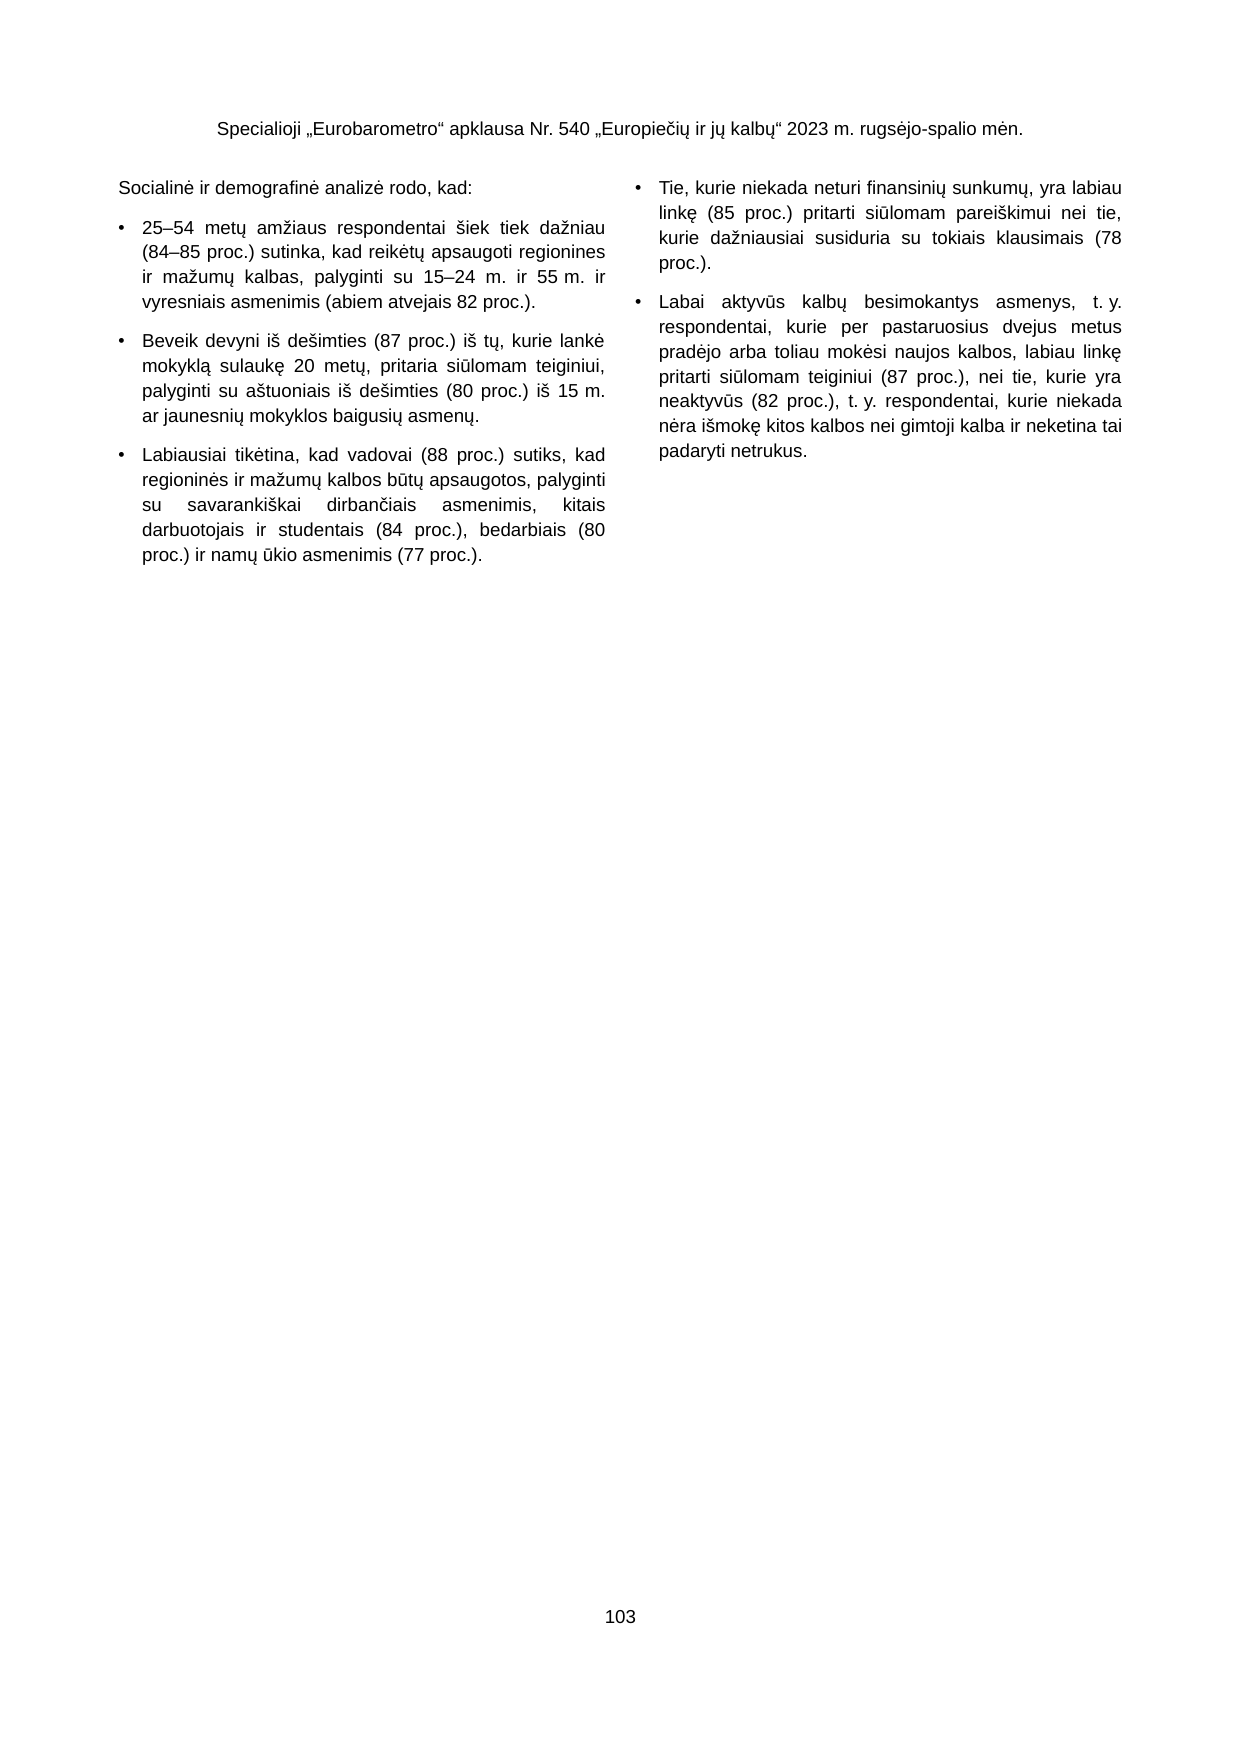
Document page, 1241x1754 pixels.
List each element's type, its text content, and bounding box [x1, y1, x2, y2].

list 25–54 metų amžiaus respondentai šiek tiek dažniau (84–85 proc.) sutinka, kad reikėtų apsaugoti regionines ir mažumų kalbas, palyginti su 15–24 m. ir 55 m. ir vyresniais asmenimis (abiem atvejais 82 proc.). [118, 216, 605, 312]
list Labiausiai tikėtina, kad vadovai (88 proc.) sutiks, kad regioninės ir mažumų kalbos būtų apsaugotos, palyginti su savarankiškai dirbančiais asmenimis, kitais darbuotojais ir studentais (84 proc.), bedarbiais (80 proc.) ir namų ūkio asmenimis (77 proc.). [118, 444, 605, 565]
text Socialinė ir demografinė analizė rodo, kad: [118, 177, 605, 199]
list Tie, kurie niekada neturi finansinių sunkumų, yra labiau linkę (85 proc.) pritarti siūlomam pareiškimui nei tie, kurie dažniausiai susiduria su tokiais klausimais (78 proc.). [635, 177, 1122, 273]
list Labai aktyvūs kalbų besimokantys asmenys, t. y. respondentai, kurie per pastaruosius dvejus metus pradėjo arba toliau mokėsi naujos kalbos, labiau linkę pritarti siūlomam teiginiui (87 proc.), nei tie, kurie yra neaktyvūs (82 proc.), t. y. respondentai, kurie niekada nėra išmokę kitos kalbos nei gimtoji kalba ir neketina tai padaryti netrukus. [635, 291, 1122, 461]
list Beveik devyni iš dešimties (87 proc.) iš tų, kurie lankė mokyklą sulaukę 20 metų, pritaria siūlomam teiginiui, palyginti su aštuoniais iš dešimties (80 proc.) iš 15 m. ar jaunesnių mokyklos baigusių asmenų. [118, 330, 605, 426]
